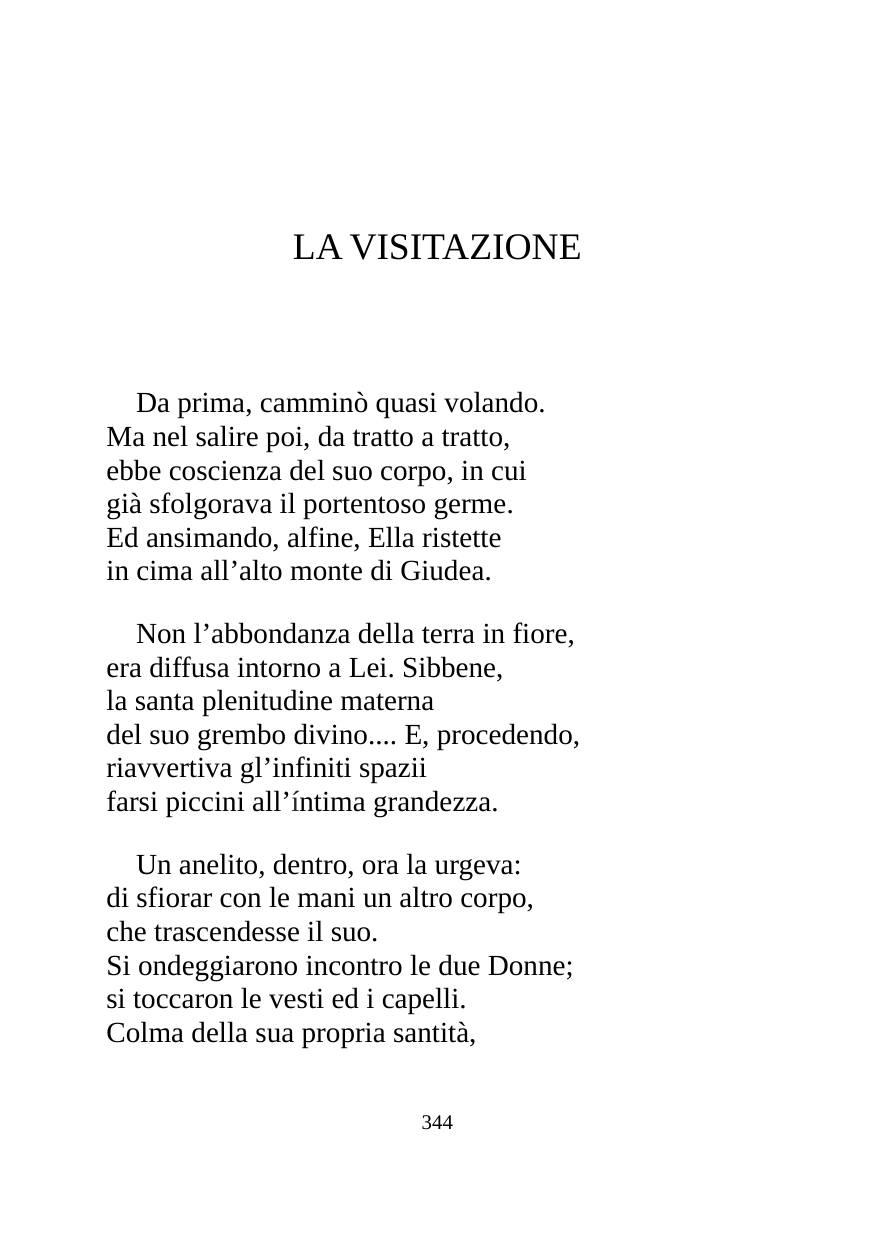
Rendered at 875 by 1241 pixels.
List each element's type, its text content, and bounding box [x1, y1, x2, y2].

text Non l’abbondanza della terra in fiore, era diffusa intorno a Lei. Sibbene, la santa plenitudine materna del suo grembo divino.... E, procedendo, riavvertiva gl’infiniti spazii farsi piccini all’íntima grandezza. [106, 616, 768, 818]
subtitle LA VISITAZIONE [106, 224, 768, 267]
text Un anelito, dentro, ora la urgeva: di sfiorar con le mani un altro corpo, che trascendesse il suo. Si ondeggiarono incontro le due Donne; si toccaron le vesti ed i capelli. Colma della sua propria santità, [106, 847, 768, 1048]
text Da prima, camminò quasi volando. Ma nel salire poi, da tratto a tratto, ebbe coscienza del suo corpo, in cui già sfolgorava il portentoso germe. Ed ansimando, alfine, Ella ristette in cima all’alto monte di Giudea. [106, 386, 768, 587]
